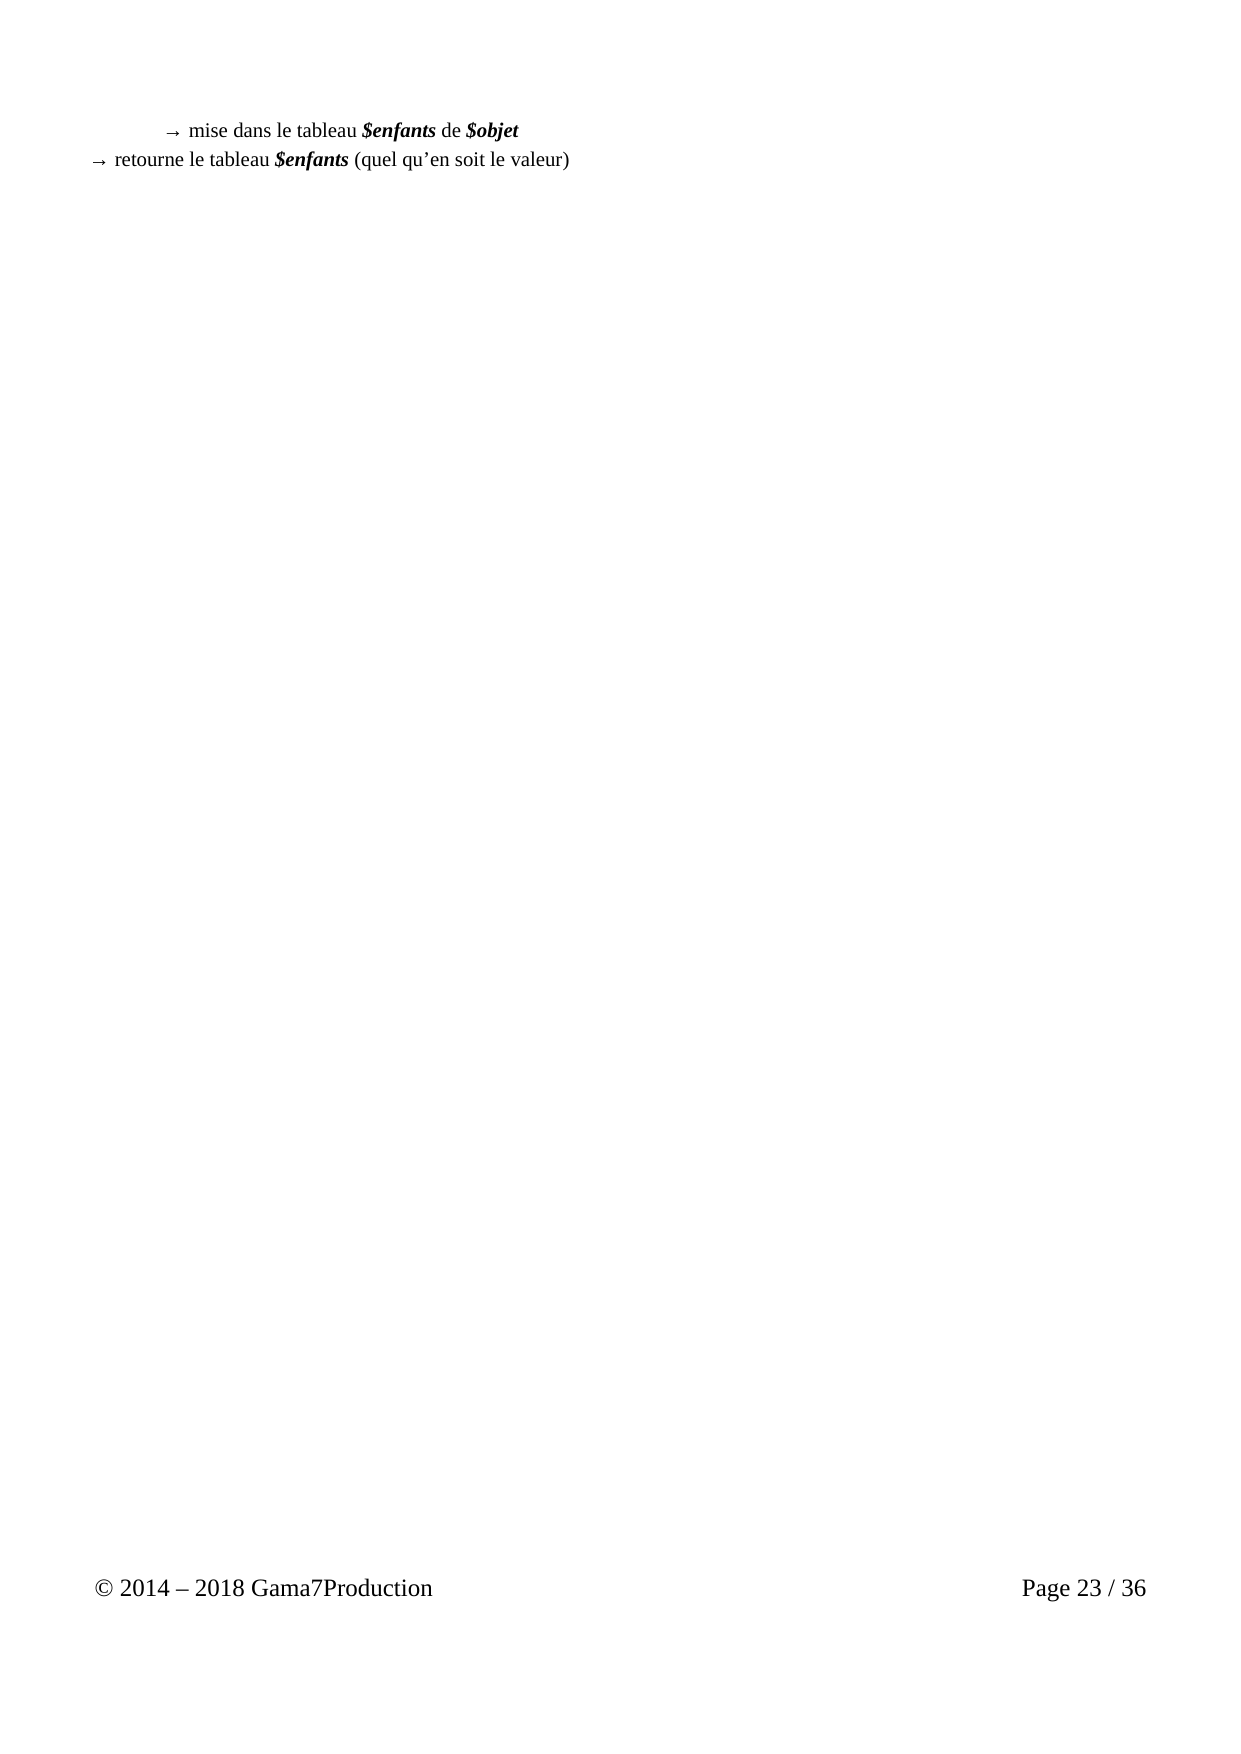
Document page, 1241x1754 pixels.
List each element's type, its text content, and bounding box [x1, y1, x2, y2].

text → retourne le tableau $enfants (quel qu’en soit le valeur) [88, 147, 1152, 171]
text → mise dans le tableau $enfants de $objet [88, 118, 1152, 142]
